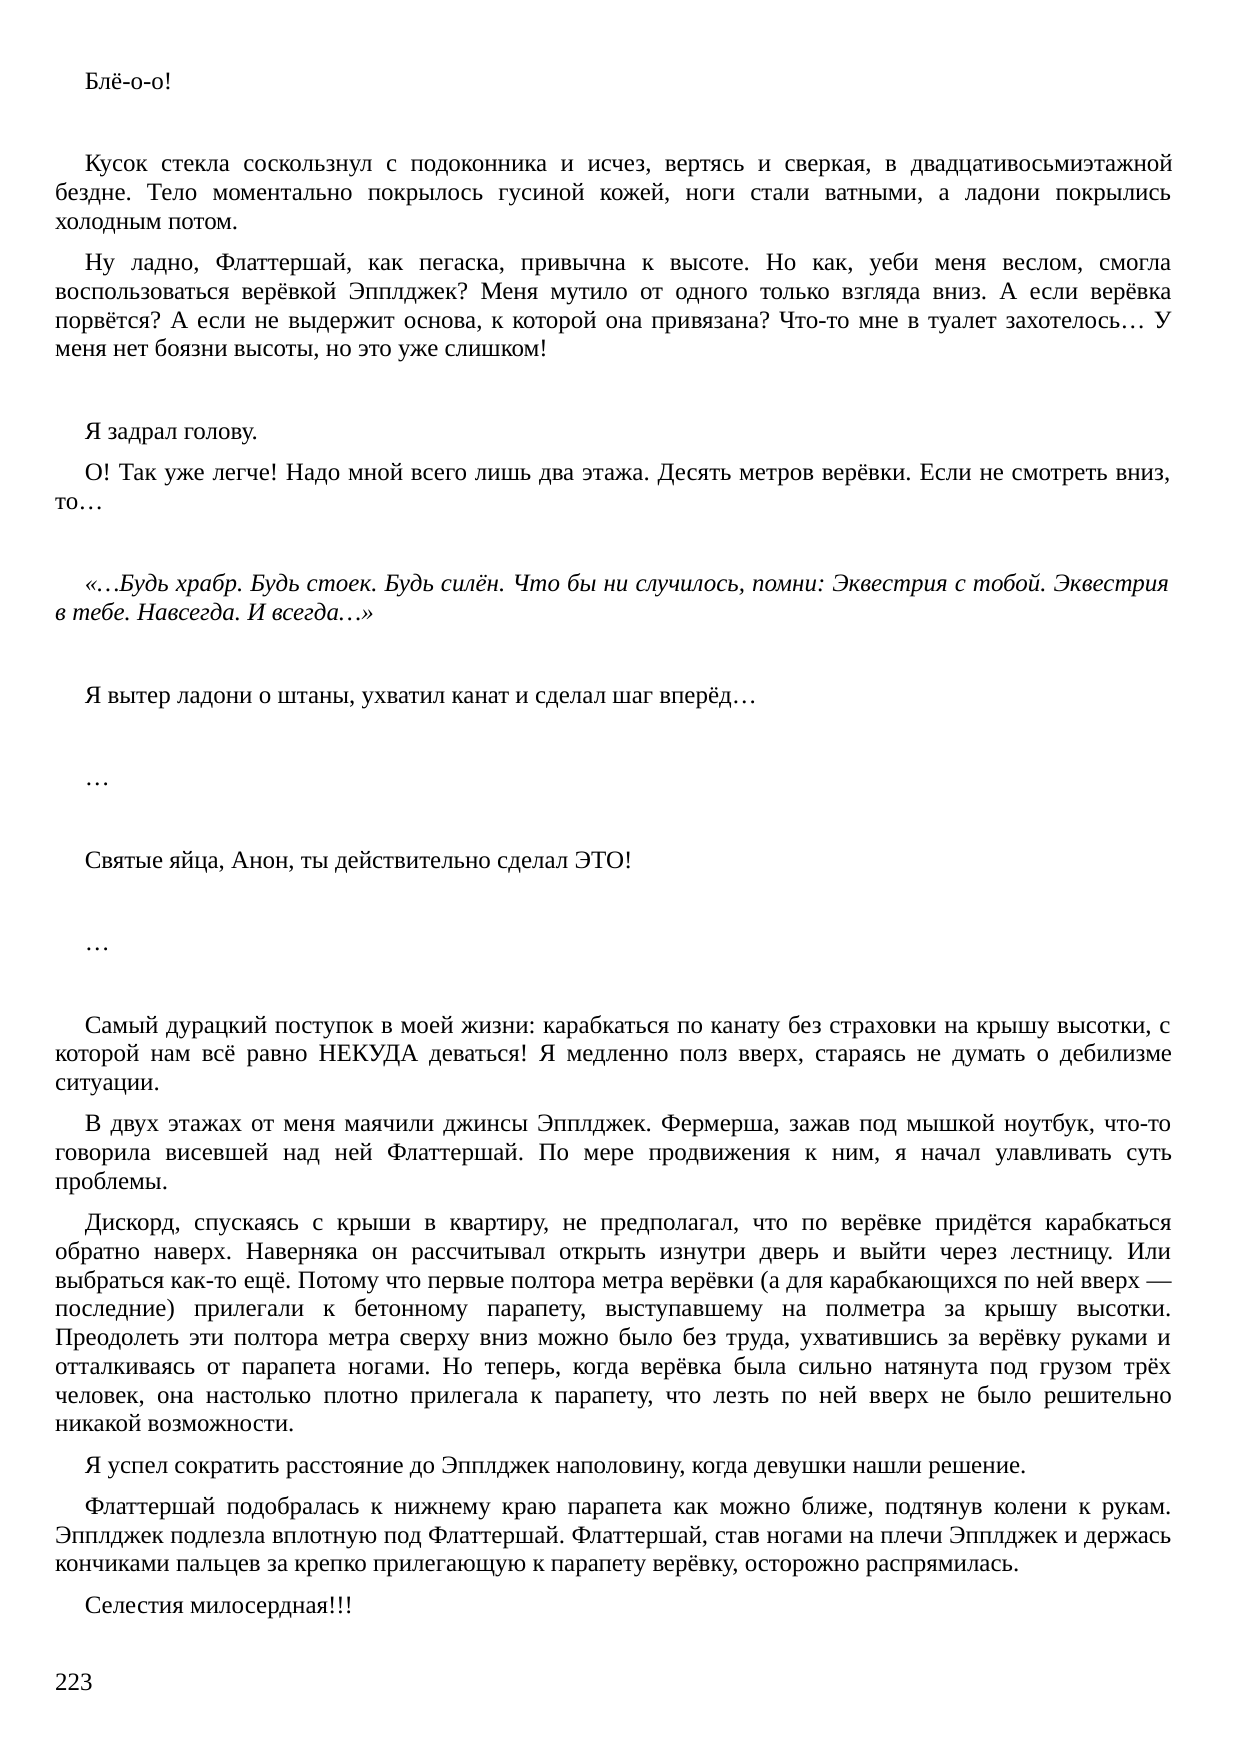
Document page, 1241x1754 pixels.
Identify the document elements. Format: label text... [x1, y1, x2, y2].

text Ну ладно, Флаттершай, как пегаска, привычна к высоте. Но как, уеби меня веслом, смогла воспользоваться верёвкой Эпплджек? Меня мутило от одного только взгляда вниз. А если верёвка порвётся? А если не выдержит основа, к которой она привязана? Что-то мне в туалет захотелось… У меня нет боязни высоты, но это уже слишком! [55, 247, 1173, 362]
text Флаттершай подобралась к нижнему краю парапета как можно ближе, подтянув колени к рукам. Эпплджек подлезла вплотную под Флаттершай. Флаттершай, став ногами на плечи Эпплджек и держась кончиками пальцев за крепко прилегающую к парапету верёвку, осторожно распрямилась. [55, 1491, 1173, 1577]
text Блё-о-о! [55, 66, 1173, 95]
text «…Будь храбр. Будь стоек. Будь силён. Что бы ни случилось, помни: Эквестрия с тобой. Эквестрия в тебе. Навсегда. И всегда…» [55, 568, 1173, 626]
text Я задрал голову. [55, 416, 1173, 445]
text Дискорд, спускаясь с крыши в квартиру, не предполагал, что по верёвке придётся карабкаться обратно наверх. Наверняка он рассчитывал открыть изнутри дверь и выйти через лестницу. Или выбраться как-то ещё. Потому что первые полтора метра верёвки (а для карабкающихся по ней вверх — последние) прилегали к бетонному парапету, выступавшему на полметра за крышу высотки. Преодолеть эти полтора метра сверху вниз можно было без труда, ухватившись за верёвку руками и отталкиваясь от парапета ногами. Но теперь, когда верёвка была сильно натянута под грузом трёх человек, она настолько плотно прилегала к парапету, что лезть по ней вверх не было решительно никакой возможности. [55, 1207, 1173, 1437]
text Самый дурацкий поступок в моей жизни: карабкаться по канату без страховки на крышу высотки, с которой нам всё равно НЕКУДА деваться! Я медленно полз вверх, стараясь не думать о дебилизме ситуации. [55, 1010, 1173, 1096]
text Я успел сократить расстояние до Эпплджек наполовину, когда девушки нашли решение. [55, 1450, 1173, 1478]
text Кусок стекла соскользнул с подоконника и исчез, вертясь и сверкая, в двадцативосьмиэтажной бездне. Тело моментально покрылось гусиной кожей, ноги стали ватными, а ладони покрылись холодным потом. [55, 148, 1173, 235]
text Святые яйца, Анон, ты действительно сделал ЭТО! [55, 845, 1173, 873]
text … [55, 927, 1173, 956]
text Я вытер ладони о штаны, ухватил канат и сделал шаг вперёд… [55, 680, 1173, 708]
text В двух этажах от меня маячили джинсы Эпплджек. Фермерша, зажав под мышкой ноутбук, что-то говорила висевшей над ней Флаттершай. По мере продвижения к ним, я начал улавливать суть проблемы. [55, 1108, 1173, 1195]
text Селестия милосердная!!! [55, 1590, 1173, 1618]
text … [55, 762, 1173, 791]
text О! Так уже легче! Надо мной всего лишь два этажа. Десять метров верёвки. Если не смотреть вниз, то… [55, 457, 1173, 515]
